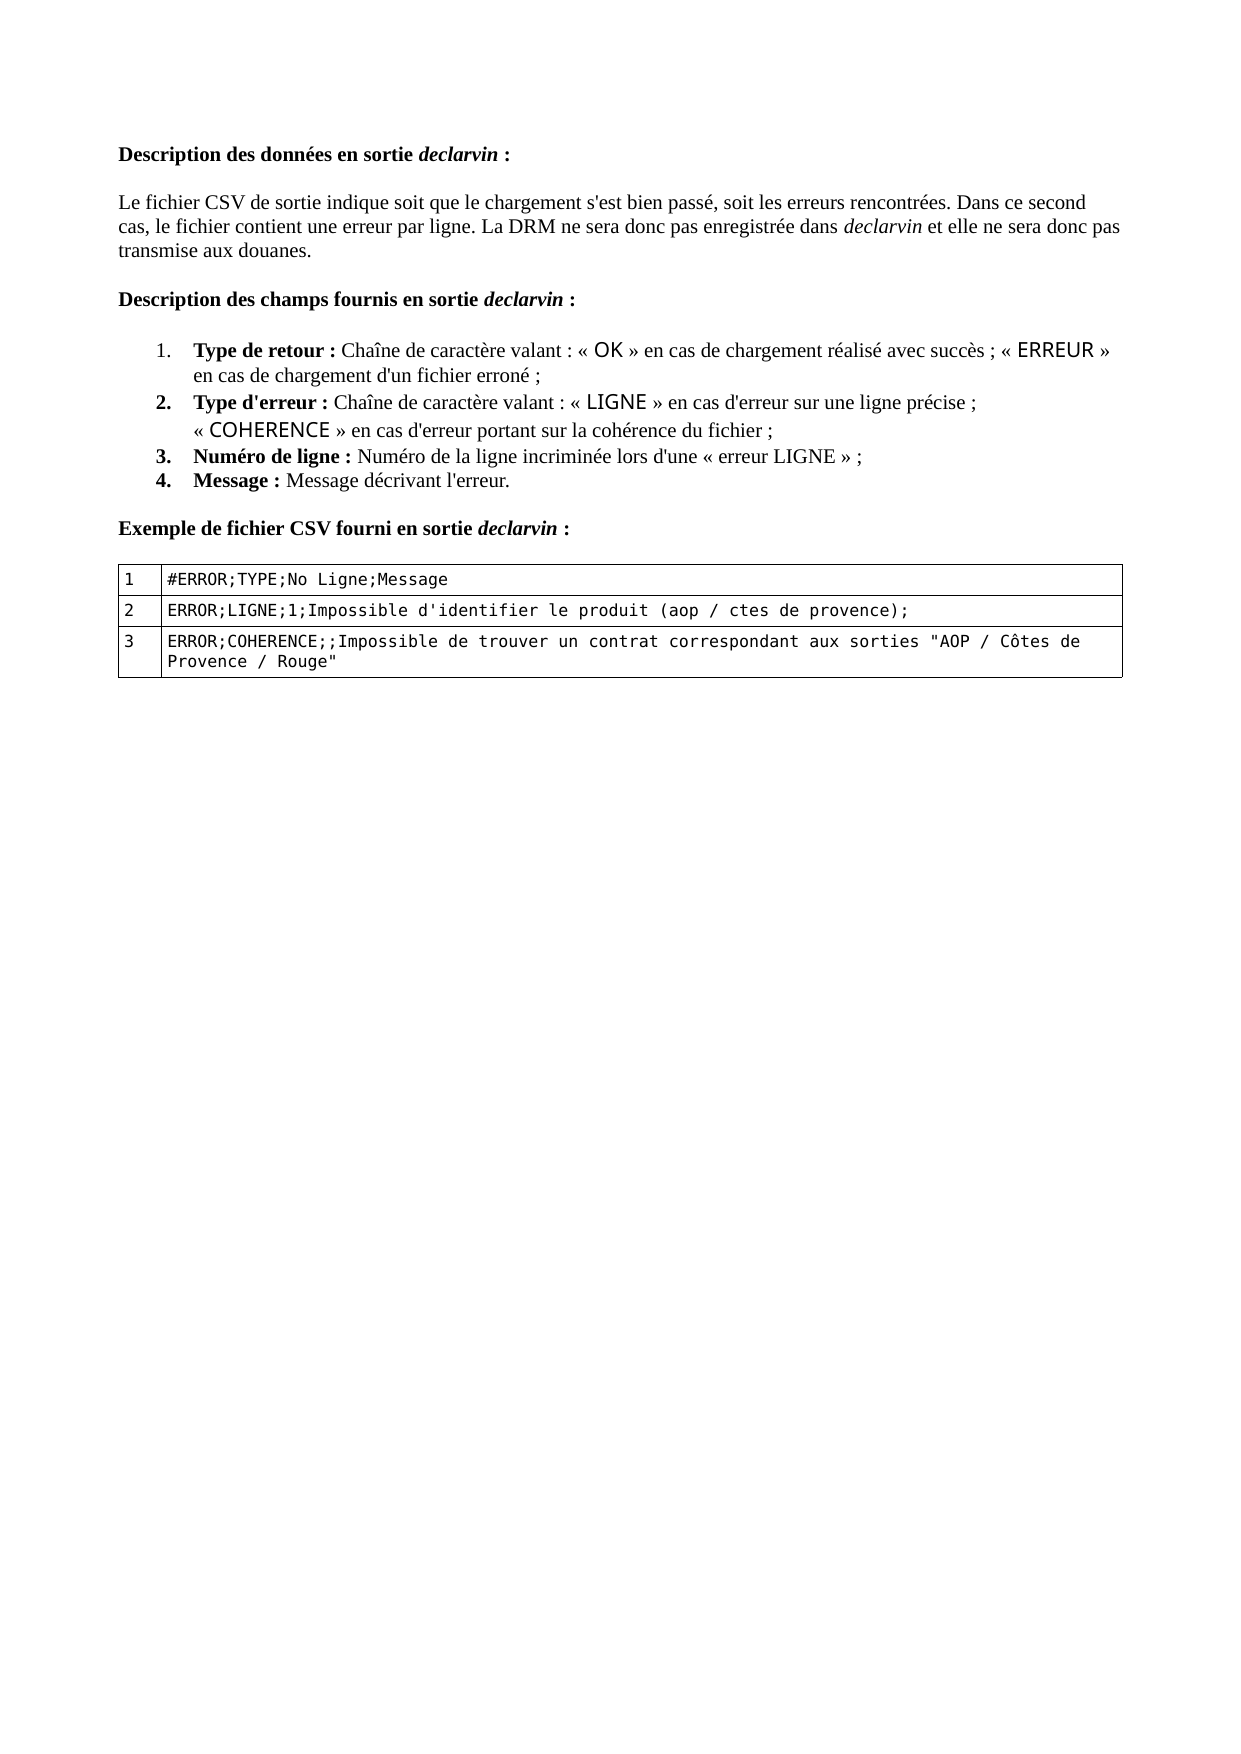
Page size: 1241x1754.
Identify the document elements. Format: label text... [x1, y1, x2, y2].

list Numéro de ligne : Numéro de la ligne incriminée lors d'une « erreur LIGNE » ; [156, 444, 1122, 468]
table_header 1 [119, 565, 161, 595]
text Le fichier CSV de sortie indique soit que le chargement s'est bien passé, soit les erreurs rencontrées. Dans ce second cas, le fichier contient une erreur par ligne. La DRM ne sera donc pas enregistrée dans declarvin et elle ne sera donc pas transmise aux douanes. [118, 190, 1122, 262]
list Type de retour : Chaîne de caractère valant : « OK » en cas de chargement réalisé avec succès ; « ERREUR » en cas de chargement d'un fichier erroné ; [156, 335, 1122, 387]
table_cell ERROR;LIGNE;1;Impossible d'identifier le produit (aop / ctes de provence); [162, 596, 1122, 626]
text Description des champs fournis en sortie declarvin : [118, 287, 1122, 311]
list Type d'erreur : Chaîne de caractère valant : « LIGNE » en cas d'erreur sur une ligne précise ; « COHERENCE » en cas d'erreur portant sur la cohérence du fichier ; [156, 387, 1122, 444]
list Message : Message décrivant l'erreur. [156, 468, 1122, 492]
table_cell 3 [119, 627, 161, 677]
text Exemple de fichier CSV fourni en sortie declarvin : [118, 516, 1122, 540]
table_cell ERROR;COHERENCE;;Impossible de trouver un contrat correspondant aux sorties "AOP / Côtes de Provence / Rouge" [162, 627, 1122, 677]
table_cell 2 [119, 596, 161, 626]
text Description des données en sortie declarvin : [118, 142, 1122, 166]
table_header #ERROR;TYPE;No Ligne;Message [162, 565, 1122, 595]
